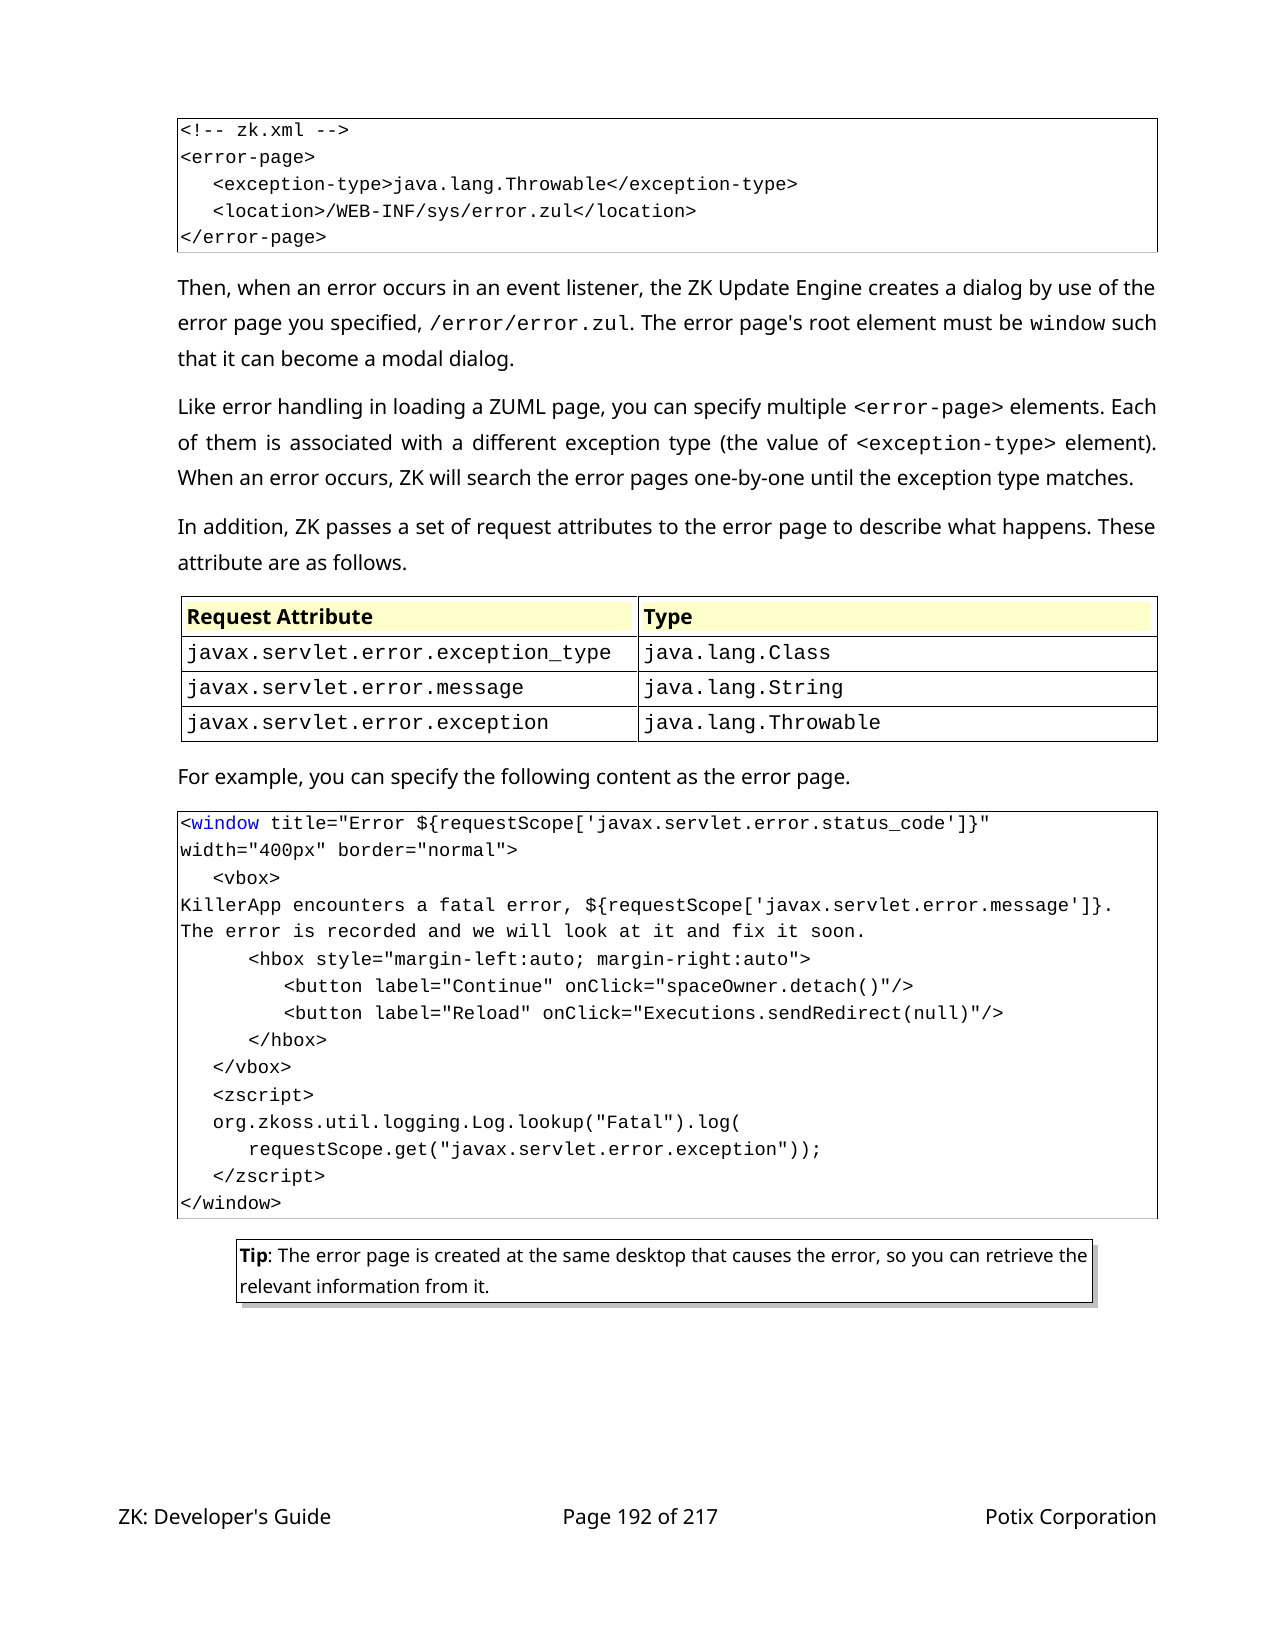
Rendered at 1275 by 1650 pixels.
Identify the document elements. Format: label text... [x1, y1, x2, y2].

table_header Request Attribute [182, 597, 637, 636]
text </hbox> [178, 1028, 1157, 1052]
table_cell java.lang.Throwable [639, 707, 1157, 741]
text <error-page> <exception-type>java.lang.Throwable</exception-type> <location>/WEB-INF/sys/error.zul</location> </error-page> [178, 145, 1157, 252]
text <button label="Reload" onClick="Executions.sendRedirect(null)"/> [178, 1001, 1157, 1025]
text <hbox style="margin-left:auto; margin-right:auto"> [178, 946, 1157, 971]
text org.zkoss.util.logging.Log.lookup("Fatal").log( [178, 1109, 1157, 1134]
text width="400px" border="normal"> [178, 838, 1157, 863]
text For example, you can specify the following content as the error page. [177, 762, 1157, 791]
text KillerApp encounters a fatal error, ${requestScope['javax.servlet.error.message']}. The error is recorded and we will look at it and fix it soon. [178, 893, 1157, 943]
table_header Type [639, 597, 1157, 636]
text Tip: The error page is created at the same desktop that causes the error, so you can retrieve the relevant information from it. [237, 1240, 1092, 1302]
text </vbox> [178, 1055, 1157, 1079]
text <vbox> [178, 866, 1157, 890]
text Then, when an error occurs in an event listener, the ZK Update Engine creates a dialog by use of the error page you specified, /error/error.zul. The error page's root element must be window such that it can become a modal dialog. [177, 273, 1157, 372]
table_cell javax.servlet.error.message [182, 672, 637, 706]
text <window title="Error ${requestScope['javax.servlet.error.status_code']}" [178, 812, 1157, 835]
text <zscript> [178, 1082, 1157, 1107]
table_cell javax.servlet.error.exception [182, 707, 637, 741]
text Like error handling in loading a ZUML page, you can specify multiple <error-page> elements. Each of them is associated with a different exception type (the value of <exception-type> element). When an error occurs, ZK will search the error pages one-by-one until the exception type matches. [177, 392, 1157, 492]
text <button label="Continue" onClick="spaceOwner.detach()"/> [178, 974, 1157, 998]
text <!-- zk.xml --> [178, 119, 1157, 142]
text </zscript> [178, 1164, 1157, 1188]
text In addition, ZK passes a set of request attributes to the error page to describe what happens. These attribute are as follows. [177, 512, 1157, 576]
table_cell java.lang.String [639, 672, 1157, 706]
text </window> [178, 1191, 1157, 1218]
table_cell java.lang.Class [639, 637, 1157, 671]
table_cell javax.servlet.error.exception_type [182, 637, 637, 671]
text requestScope.get("javax.servlet.error.exception")); [178, 1137, 1157, 1161]
